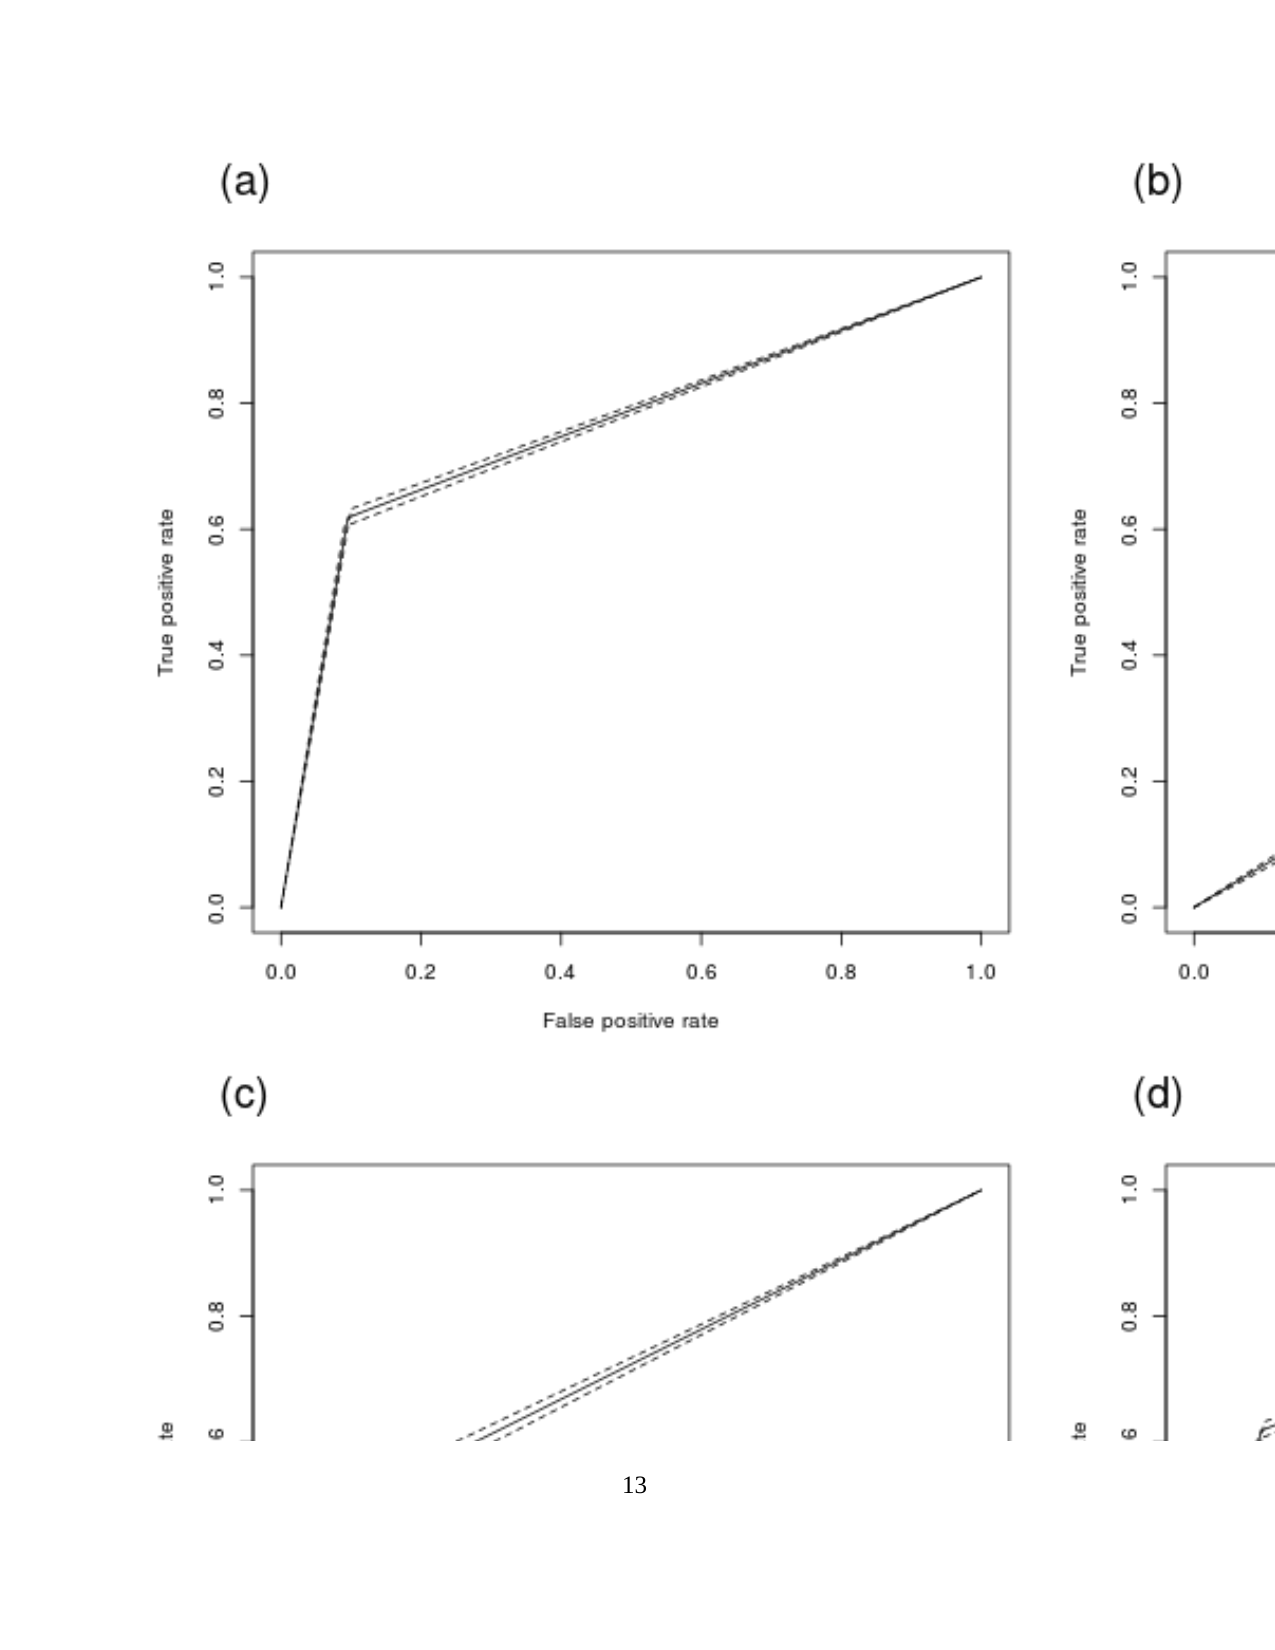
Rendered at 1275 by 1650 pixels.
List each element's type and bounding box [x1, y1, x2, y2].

picture [150, 150, 1275, 1441]
